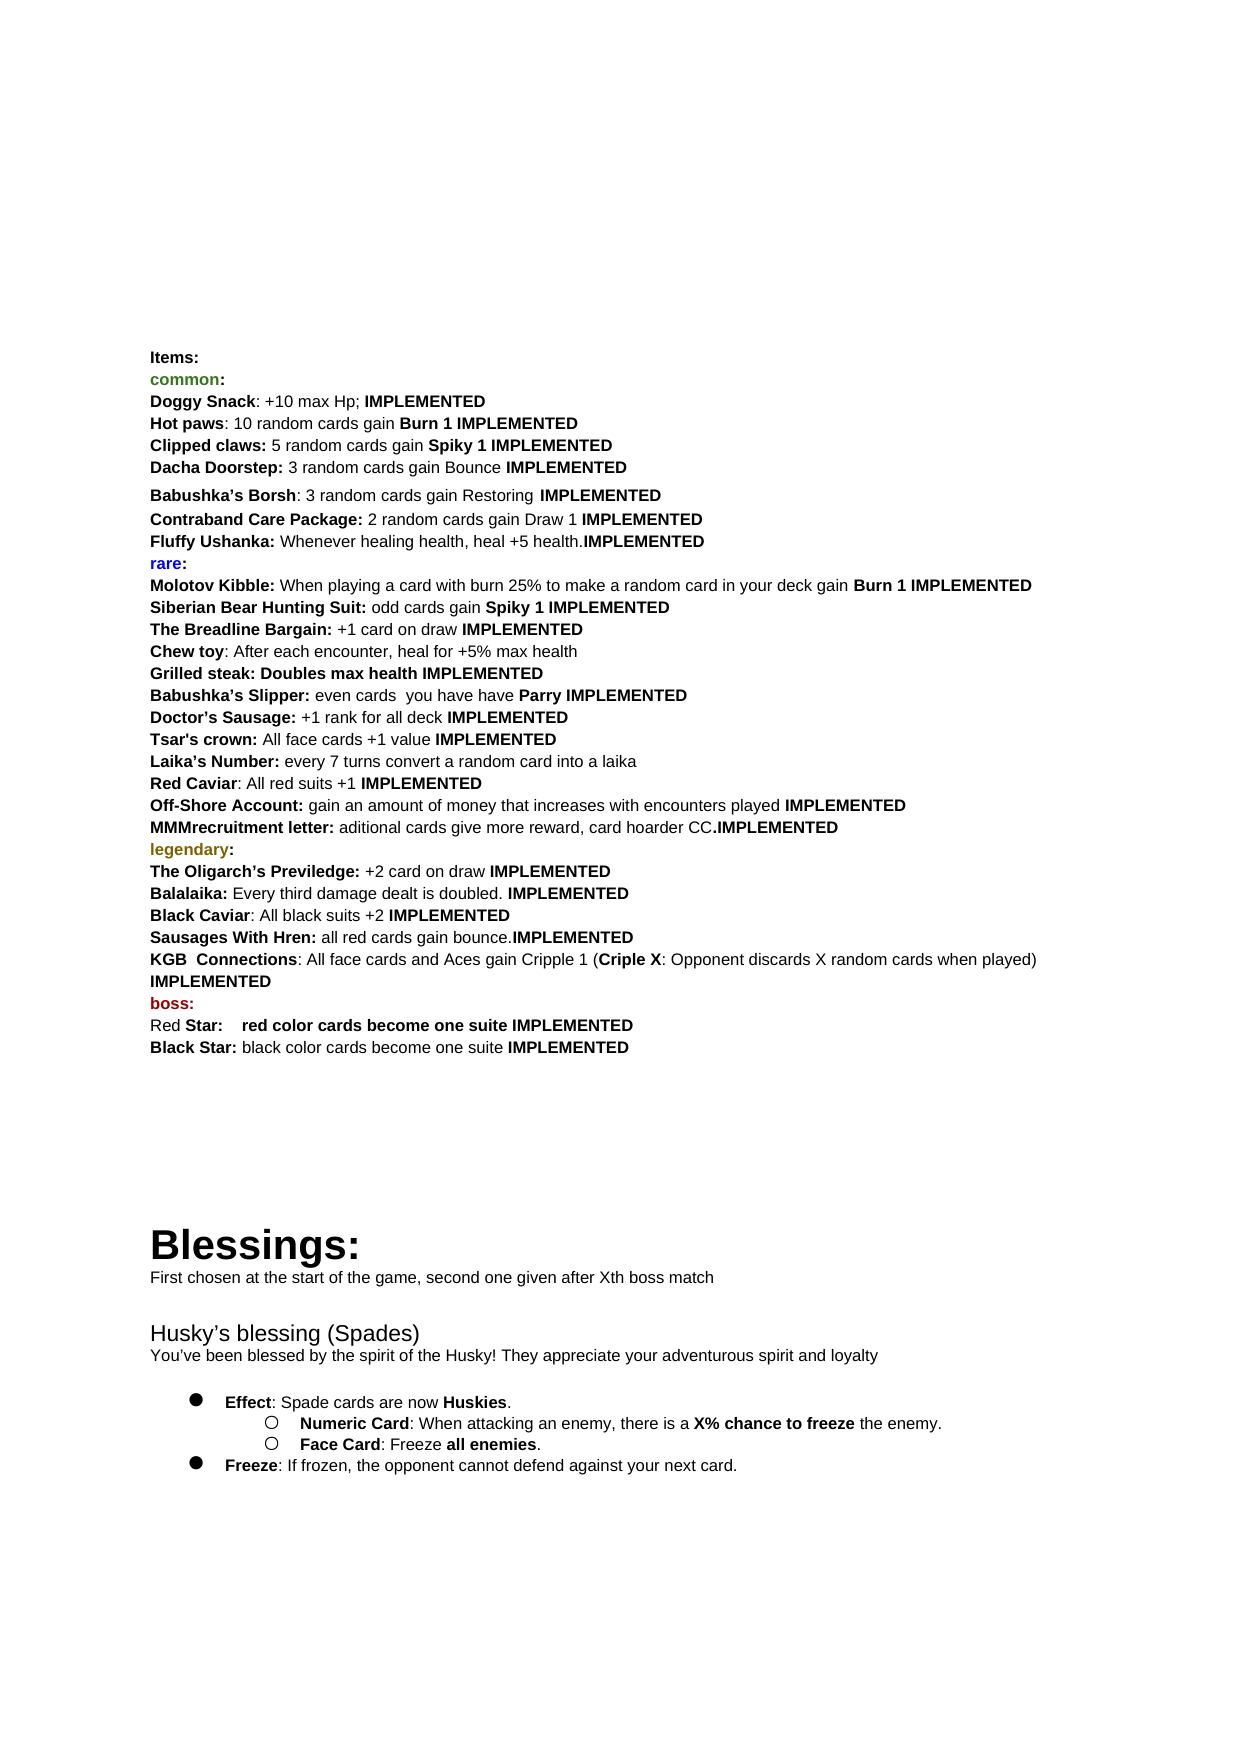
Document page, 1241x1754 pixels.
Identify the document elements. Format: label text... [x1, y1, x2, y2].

list Face Card: Freeze all enemies. [262, 1434, 1090, 1455]
text First chosen at the start of the game, second one given after Xth boss match [150, 1268, 1090, 1287]
text Doggy Snack: +10 max Hp; IMPLEMENTED [150, 392, 1090, 411]
text Off-Shore Account: gain an amount of money that increases with encounters played IMPLEMENTED [150, 796, 1090, 815]
text Items: [150, 348, 1090, 367]
text Tsar's crown: All face cards +1 value IMPLEMENTED [150, 730, 1090, 749]
text legendary: [150, 839, 1090, 859]
text Laika’s Number: every 7 turns convert a random card into a laika [150, 752, 1090, 771]
text Siberian Bear Hunting Suit: odd cards gain Spiky 1 IMPLEMENTED [150, 598, 1090, 617]
text Babushka’s Borsh: 3 random cards gain Restoring IMPLEMENTED [150, 480, 1090, 506]
subtitle Husky’s blessing (Spades) [150, 1319, 1090, 1346]
text Clipped claws: 5 random cards gain Spiky 1 IMPLEMENTED [150, 436, 1090, 455]
text Contraband Care Package: 2 random cards gain Draw 1 IMPLEMENTED [150, 510, 1090, 529]
text Chew toy: After each encounter, heal for +5% max health [150, 642, 1090, 661]
text Black Star: black color cards become one suite IMPLEMENTED [150, 1037, 1090, 1057]
text Balalaika: Every third damage dealt is doubled. IMPLEMENTED [150, 883, 1090, 903]
list Effect: Spade cards are now Huskies. [187, 1393, 1090, 1414]
text boss: [150, 993, 1090, 1013]
text Grilled steak: Doubles max health IMPLEMENTED [150, 664, 1090, 683]
text Black Caviar: All black suits +2 IMPLEMENTED [150, 906, 1090, 925]
text MMMrecruitment letter: aditional cards give more reward, card hoarder CC.IMPLEMENTED [150, 818, 1090, 837]
text Molotov Kibble: When playing a card with burn 25% to make a random card in your deck gain Burn 1 IMPLEMENTED [150, 576, 1090, 595]
text Hot paws: 10 random cards gain Burn 1 IMPLEMENTED [150, 414, 1090, 433]
text You’ve been blessed by the spirit of the Husky! They appreciate your adventurous spirit and loyalty [150, 1346, 1090, 1365]
text Red Caviar: All red suits +1 IMPLEMENTED [150, 774, 1090, 793]
text Babushka’s Slipper: even cards you have have Parry IMPLEMENTED [150, 686, 1090, 705]
subtitle Blessings: [150, 1220, 1090, 1268]
text Fluffy Ushanka: Whenever healing health, heal +5 health.IMPLEMENTED [150, 532, 1090, 551]
text Sausages With Hren: all red cards gain bounce.IMPLEMENTED [150, 927, 1090, 947]
text rare: [150, 554, 1090, 573]
list Freeze: If frozen, the opponent cannot defend against your next card. [187, 1455, 1090, 1476]
text Doctor’s Sausage: +1 rank for all deck IMPLEMENTED [150, 708, 1090, 727]
text Red Star: red color cards become one suite IMPLEMENTED [150, 1015, 1090, 1034]
text The Breadline Bargain: +1 card on draw IMPLEMENTED [150, 620, 1090, 639]
list Numeric Card: When attacking an enemy, there is a X% chance to freeze the enemy. [262, 1414, 1090, 1434]
text common: [150, 370, 1090, 389]
text Dacha Doorstep: 3 random cards gain Bounce IMPLEMENTED [150, 458, 1090, 477]
text The Oligarch’s Previledge: +2 card on draw IMPLEMENTED [150, 862, 1090, 881]
text KGB Connections: All face cards and Aces gain Cripple 1 (Criple X: Opponent discards X random cards when played) IMPLEMENTED [150, 949, 1090, 991]
